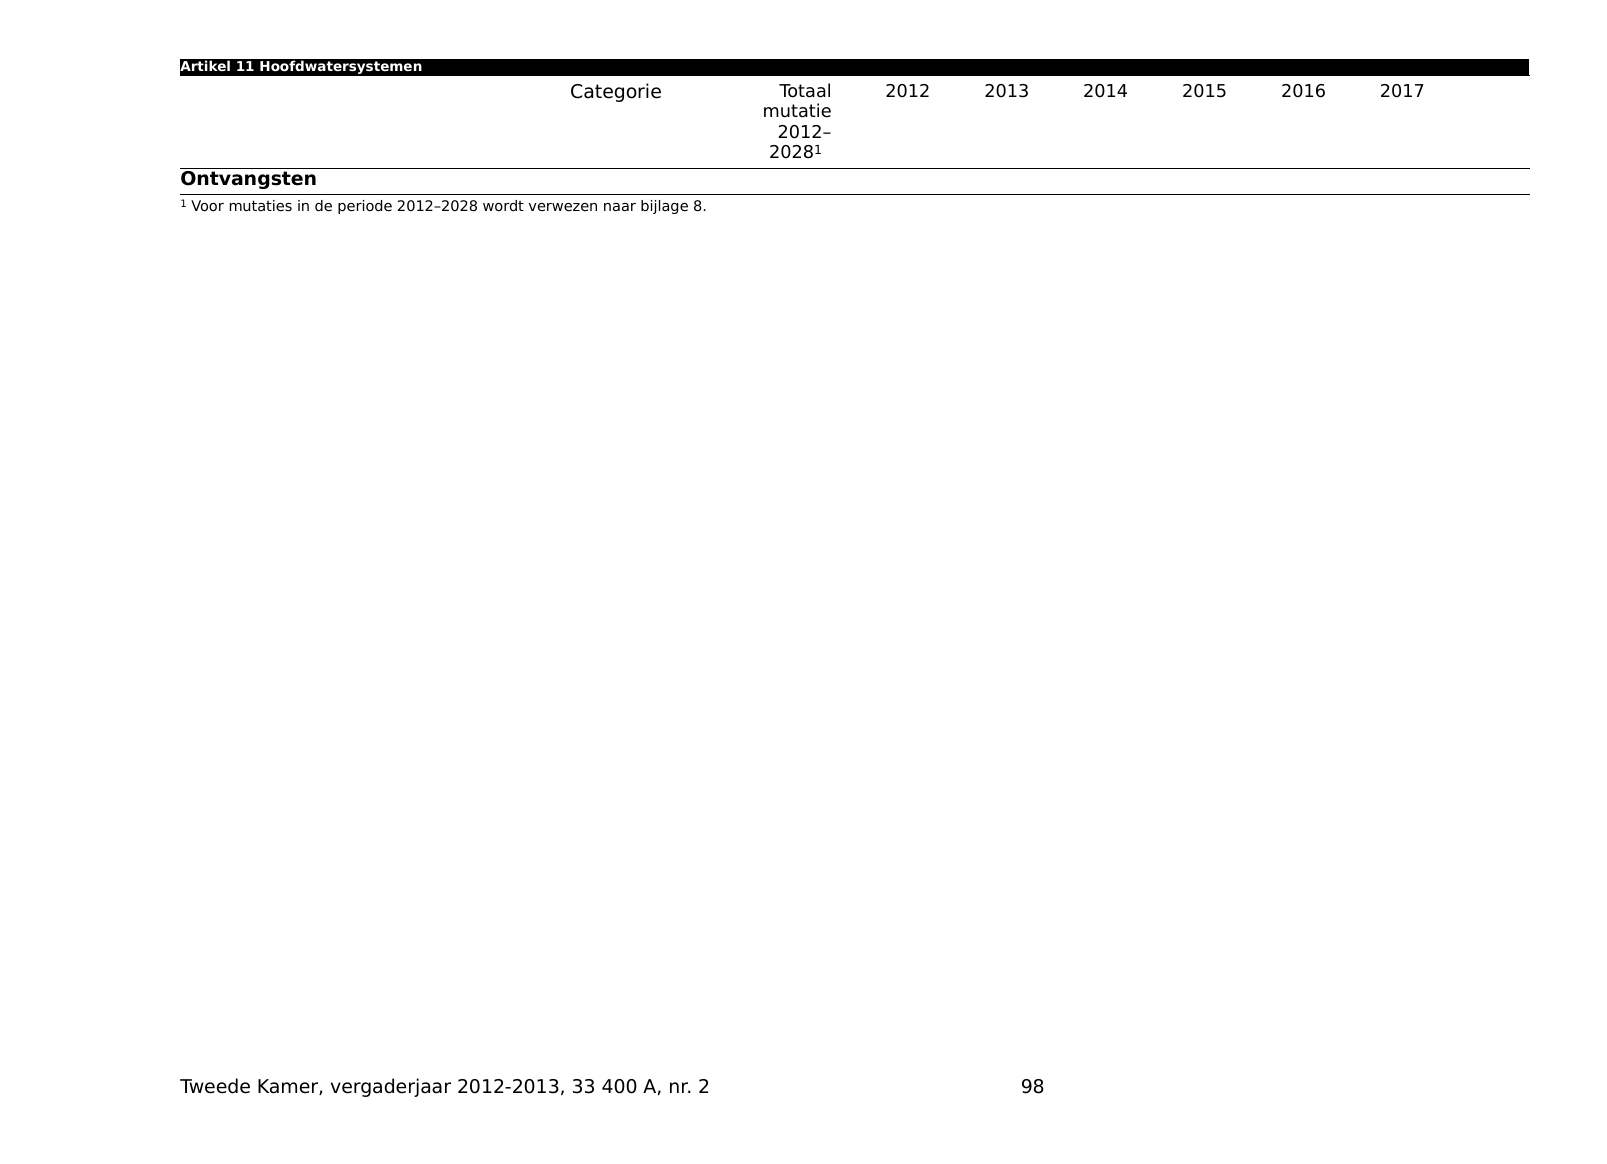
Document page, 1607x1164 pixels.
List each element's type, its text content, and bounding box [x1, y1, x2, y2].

table_cell [837, 169, 936, 194]
table_cell 2014 [1035, 76, 1134, 168]
table_cell [1431, 169, 1529, 194]
table_cell [936, 169, 1035, 194]
table_cell Categorie [564, 76, 738, 168]
table_header Artikel 11 Hoofdwatersystemen [180, 59, 1529, 75]
table_cell 1 Voor mutaties in de periode 2012–2028 wordt verwezen naar bijlage 8. [180, 195, 1529, 215]
table_cell 2012 [837, 76, 936, 168]
table_cell [564, 169, 738, 194]
table_cell 2013 [936, 76, 1035, 168]
table_cell [1332, 169, 1431, 194]
table_cell [1233, 169, 1332, 194]
table_cell [1134, 169, 1233, 194]
table_cell [1035, 169, 1134, 194]
table_cell Ontvangsten [180, 169, 564, 194]
table_cell 2016 [1233, 76, 1332, 168]
table_cell [180, 76, 564, 168]
table_cell 2015 [1134, 76, 1233, 168]
table_cell [739, 169, 837, 194]
table_cell 2017 [1332, 76, 1431, 168]
table_cell [1431, 76, 1529, 168]
table_cell Totaal mutatie 2012–20281 [739, 76, 837, 168]
